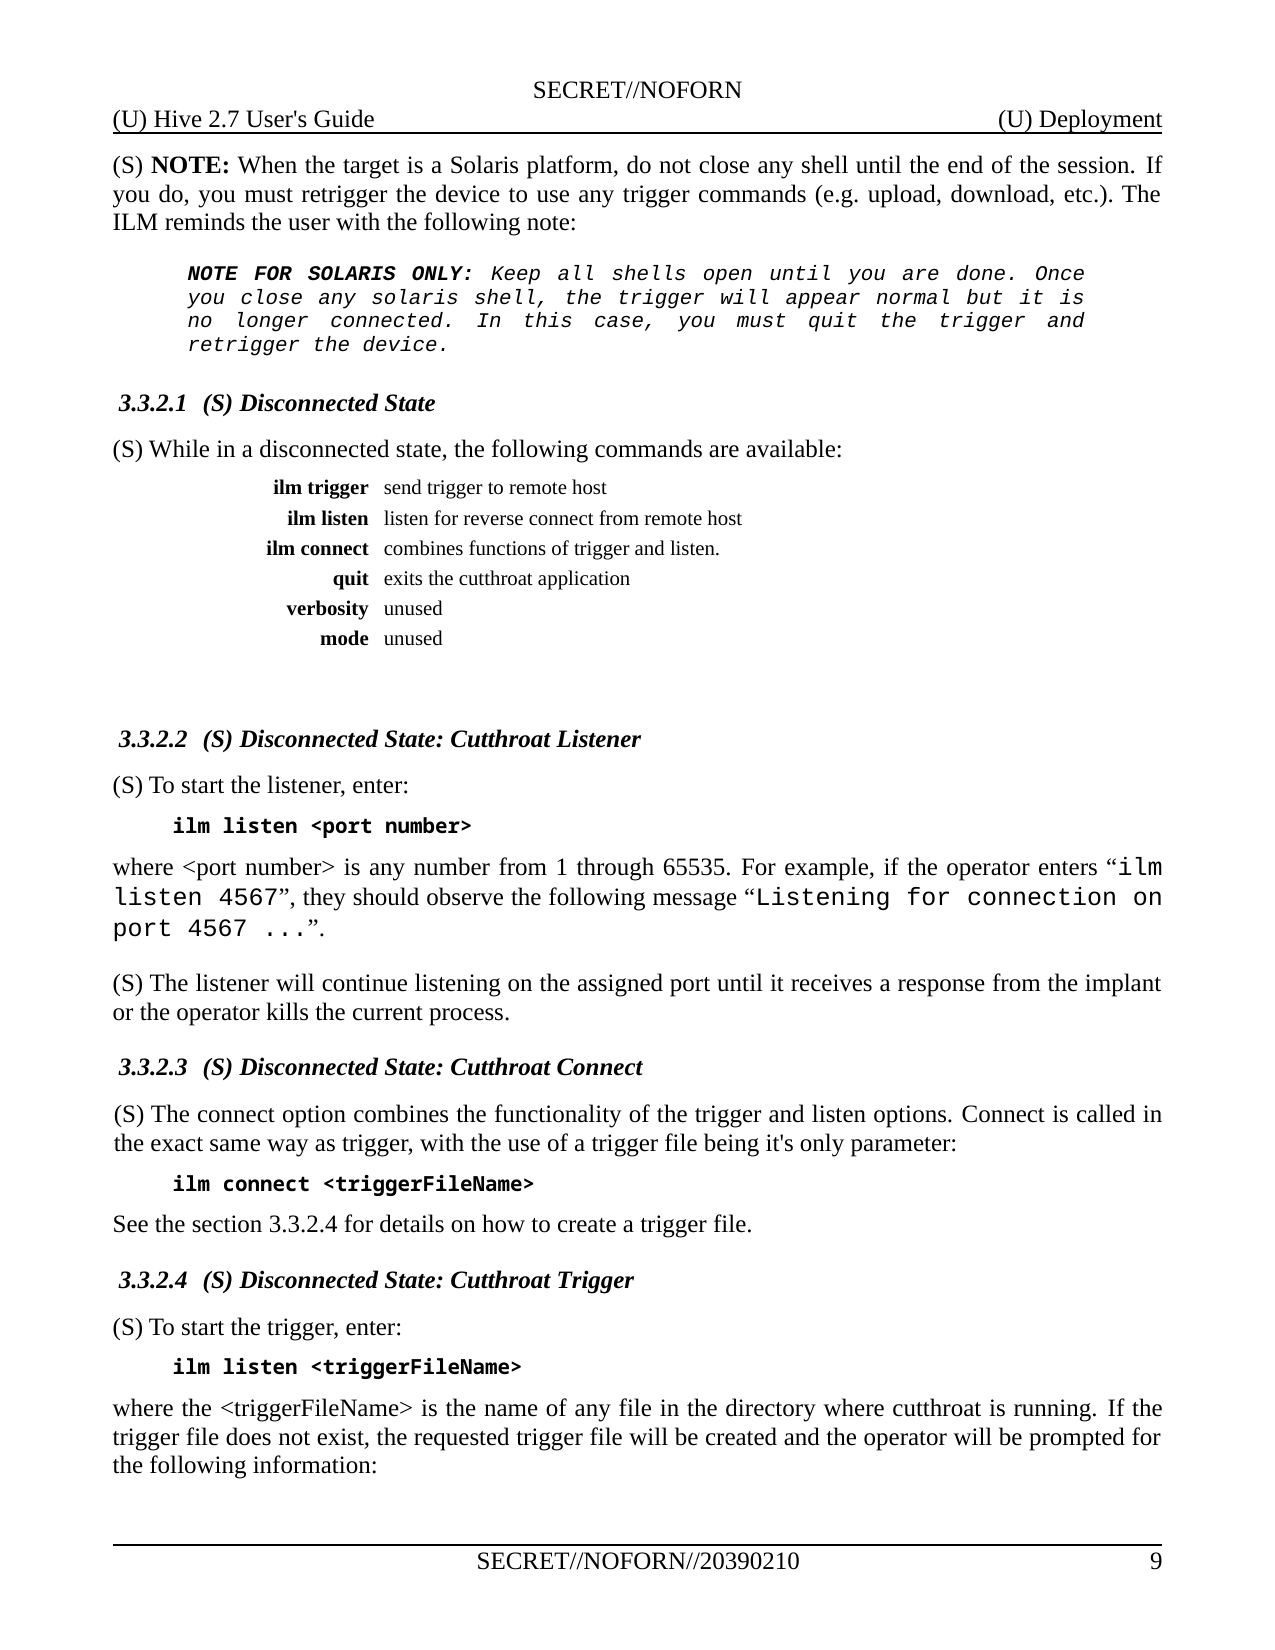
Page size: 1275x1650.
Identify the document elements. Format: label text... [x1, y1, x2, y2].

table_cell exits the cutthroat application [376, 566, 1162, 596]
table_cell ilm listen [113, 505, 376, 536]
text (S) To start the listener, enter: [112, 770, 1162, 799]
table_header send trigger to remote host [376, 475, 1162, 505]
subtitle (S) Disconnected State: Cutthroat Listener [112, 724, 1162, 752]
table_cell listen for reverse connect from remote host [376, 505, 1162, 536]
text (S) The listener will continue listening on the assigned port until it receives a response from the implant or the operator kills the current process. [112, 968, 1162, 1026]
text ilm connect <triggerFileName> [142, 1169, 1132, 1197]
table_cell verbosity [113, 596, 376, 626]
text ilm listen <triggerFileName> [142, 1352, 1132, 1381]
subtitle (S) Disconnected State: Cutthroat Connect [112, 1052, 1162, 1081]
table_cell unused [376, 596, 1162, 626]
subtitle (S) Disconnected State [112, 388, 1162, 417]
text (S) NOTE: When the target is a Solaris platform, do not close any shell until the end of the session. If you do, you must retrigger the device to use any trigger commands (e.g. upload, download, etc.). The ILM reminds the user with the following note: [112, 150, 1162, 236]
table_cell combines functions of trigger and listen. [376, 536, 1162, 566]
subtitle (S) Disconnected State: Cutthroat Trigger [112, 1265, 1162, 1294]
table_cell quit [113, 566, 376, 596]
text See the section 3.3.2.4 for details on how to create a trigger file. [112, 1209, 1162, 1238]
table_cell ilm connect [113, 536, 376, 566]
table_cell unused [376, 626, 1162, 656]
text where the <triggerFileName> is the name of any file in the directory where cutthroat is running. If the trigger file does not exist, the requested trigger file will be created and the operator will be prompted for the following information: [112, 1393, 1162, 1479]
text (S) To start the trigger, enter: [112, 1312, 1162, 1340]
text ilm listen <port number> [142, 811, 1132, 839]
list (S) The connect option combines the functionality of the trigger and listen options. Connect is called in the exact same way as trigger, with the use of a trigger file being it's only parameter: [112, 1099, 1162, 1157]
table_cell mode [113, 626, 376, 656]
table_header ilm trigger [113, 475, 376, 505]
text NOTE FOR SOLARIS ONLY: Keep all shells open until you are done. Once you close any solaris shell, the trigger will appear normal but it is no longer connected. In this case, you must quit the trigger and retrigger the device. [187, 263, 1087, 358]
text where <port number> is any number from 1 through 65535. For example, if the operator enters “ilm listen 4567”, they should observe the following message “Listening for connection on port 4567 ...”. [112, 852, 1162, 944]
text (S) While in a disconnected state, the following commands are available: [112, 434, 1162, 463]
